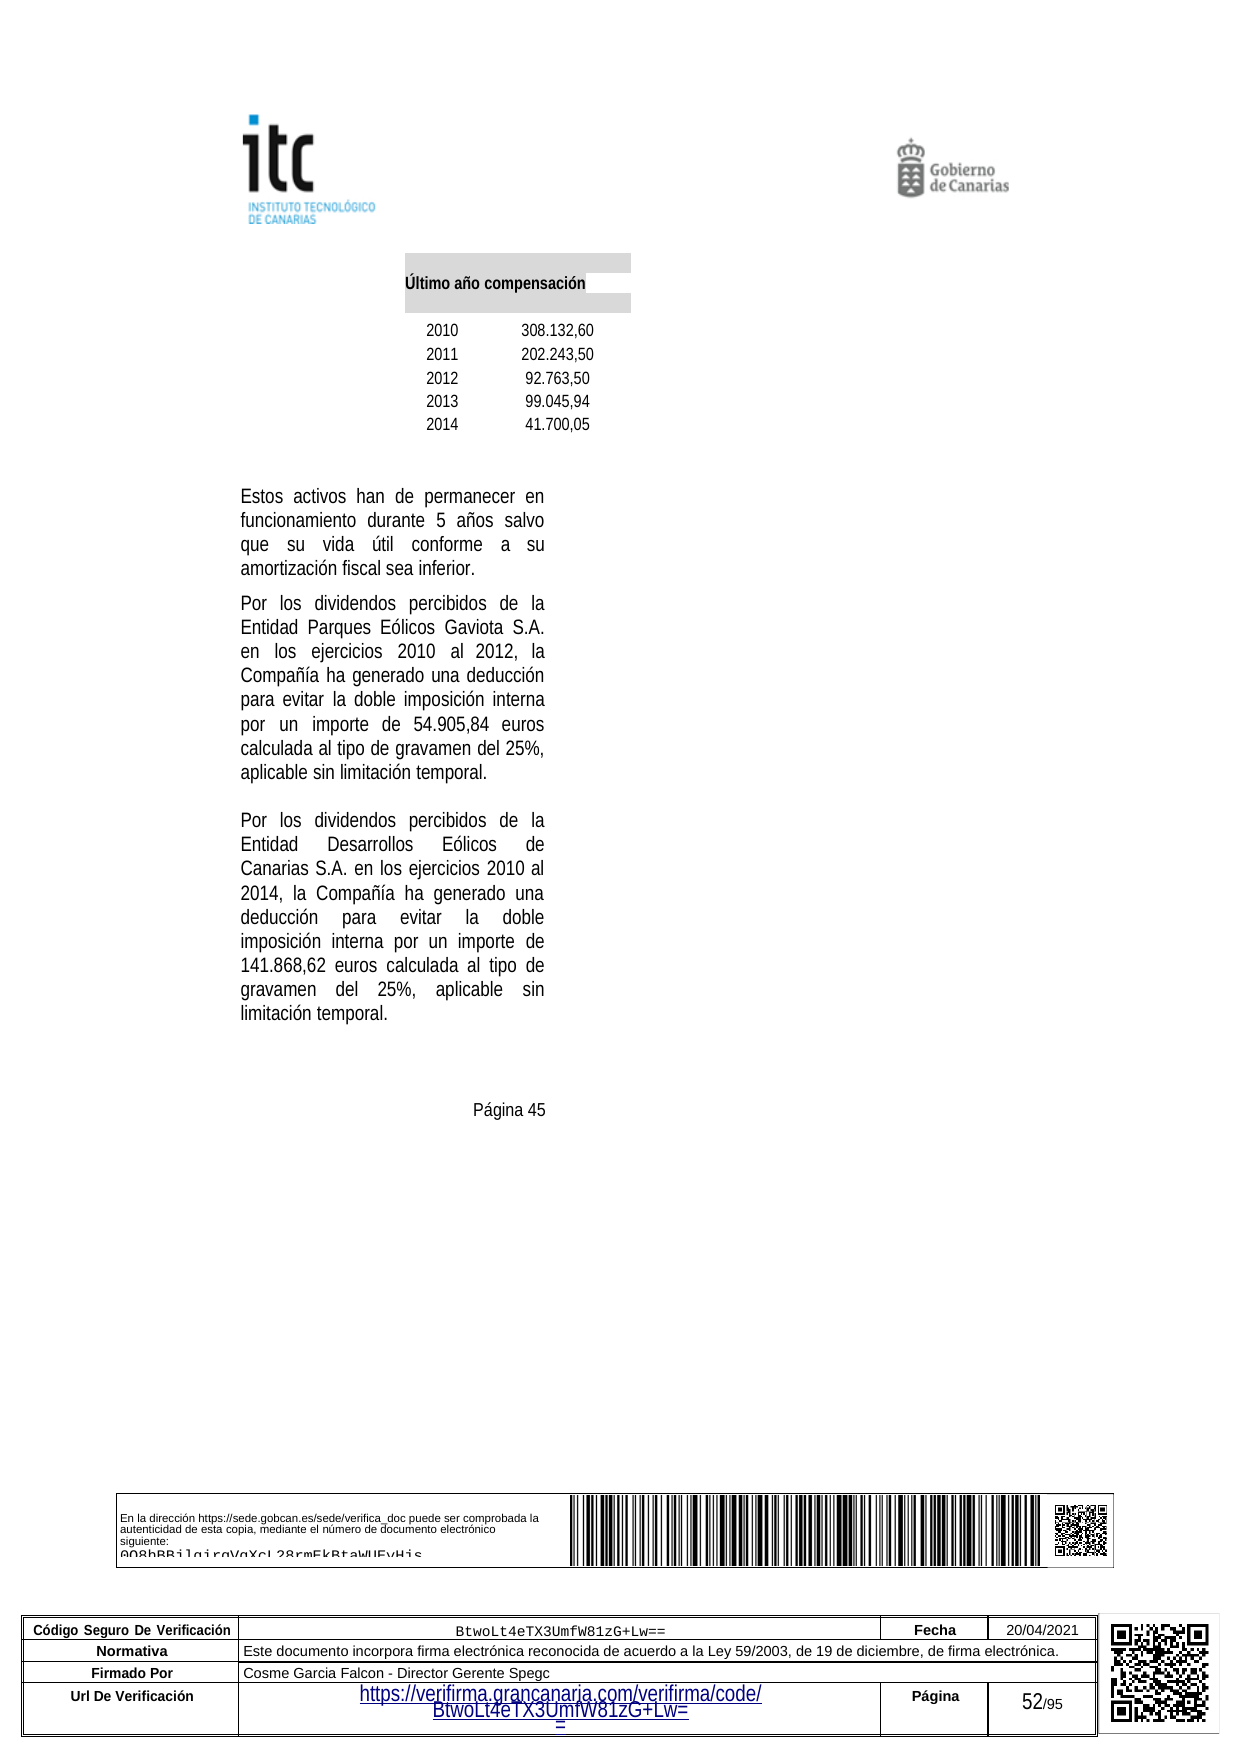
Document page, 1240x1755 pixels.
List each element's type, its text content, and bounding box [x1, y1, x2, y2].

text Último año compensación [405, 252, 631, 313]
text Estos activos han de permanecer en funcionamiento durante 5 años salvo que su vida útil conforme a su amortización fiscal sea inferior. [240, 484, 544, 579]
table_cell 2011 [421, 342, 489, 366]
table_cell 2013 [421, 390, 489, 414]
table_cell 2014 [421, 414, 489, 436]
table_header 308.132,60 [490, 320, 633, 342]
table_cell 2012 [421, 366, 489, 390]
text Por los dividendos percibidos de la Entidad Desarrollos Eólicos de Canarias S.A. en los ejercicios 2010 al 2014, la Compañía ha generado una deducción para evitar la doble imposición interna por un importe de 141.868,62 euros calculada al tipo de gravamen del 25%, aplicable sin limitación temporal. [240, 808, 544, 1025]
table_header 2010 [421, 320, 489, 342]
table_cell 202.243,50 [490, 342, 633, 366]
table_cell 99.045,94 [490, 390, 633, 414]
text Por los dividendos percibidos de la Entidad Parques Eólicos Gaviota S.A. en los ejercicios 2010 al 2012, la Compañía ha generado una deducción para evitar la doble imposición interna por un importe de 54.905,84 euros calculada al tipo de gravamen del 25%, aplicable sin limitación temporal. [240, 591, 544, 784]
table_cell 92.763,50 [490, 366, 633, 390]
table_cell 41.700,05 [490, 414, 633, 436]
text Página 45 [10, 1098, 545, 1120]
